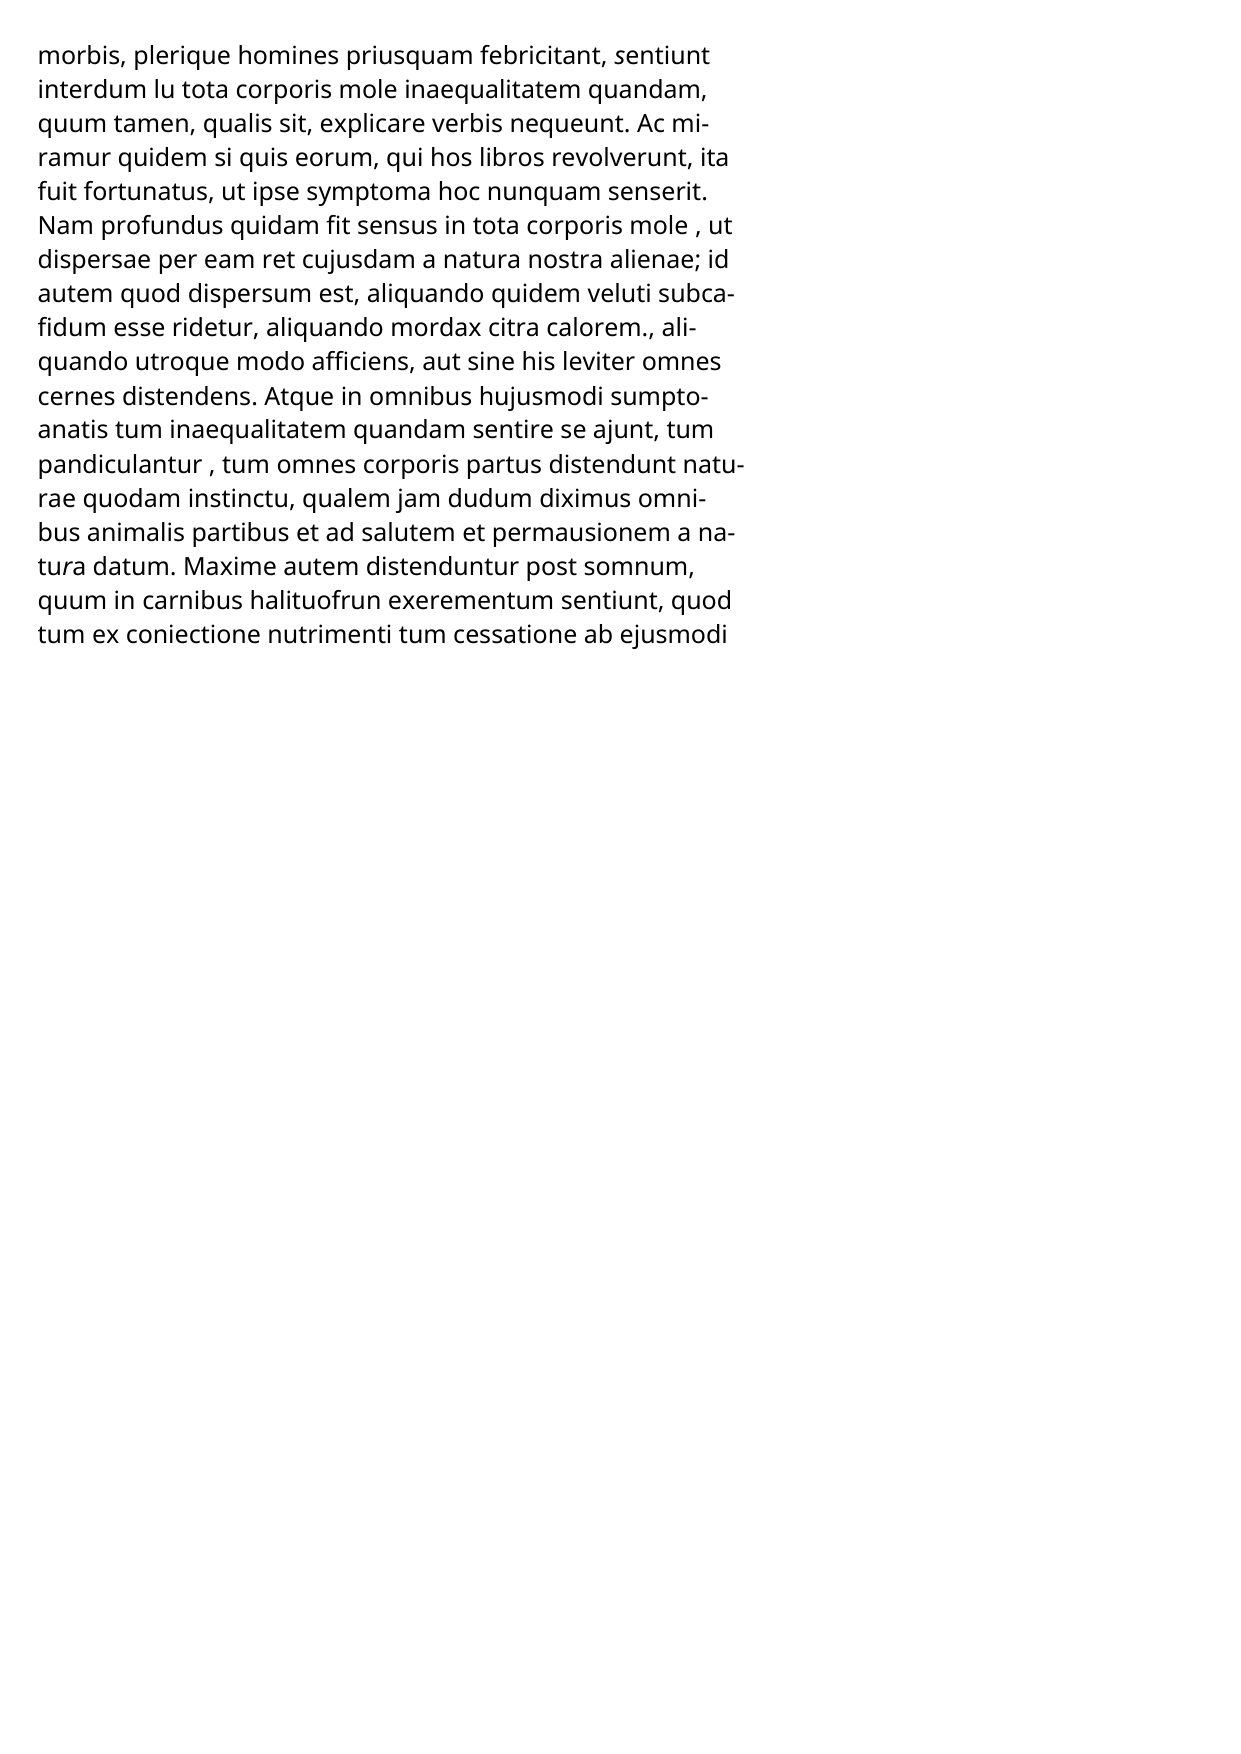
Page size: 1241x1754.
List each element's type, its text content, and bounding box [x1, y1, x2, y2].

text morbis, plerique homines priusquam febricitant, sentiunt interdum lu tota corporis mole inaequalitatem quandam, quum tamen, qualis sit, explicare verbis nequeunt. Ac mi- ramur quidem si quis eorum, qui hos libros revolverunt, ita fuit fortunatus, ut ipse symptoma hoc nunquam senserit. Nam profundus quidam fit sensus in tota corporis mole , ut dispersae per eam ret cujusdam a natura nostra alienae; id autem quod dispersum est, aliquando quidem veluti subca- fidum esse ridetur, aliquando mordax citra calorem., ali- quando utroque modo afficiens, aut sine his leviter omnes cernes distendens. Atque in omnibus hujusmodi sumpto- anatis tum inaequalitatem quandam sentire se ajunt, tum pandiculantur , tum omnes corporis partus distendunt natu- rae quodam instinctu, qualem jam dudum diximus omni- bus animalis partibus et ad salutem et permausionem a na- tura datum. Maxime autem distenduntur post somnum, quum in carnibus halituofrun exerementum sentiunt, quod tum ex coniectione nutrimenti tum cessatione ab ejusmodi [37, 37, 1203, 651]
